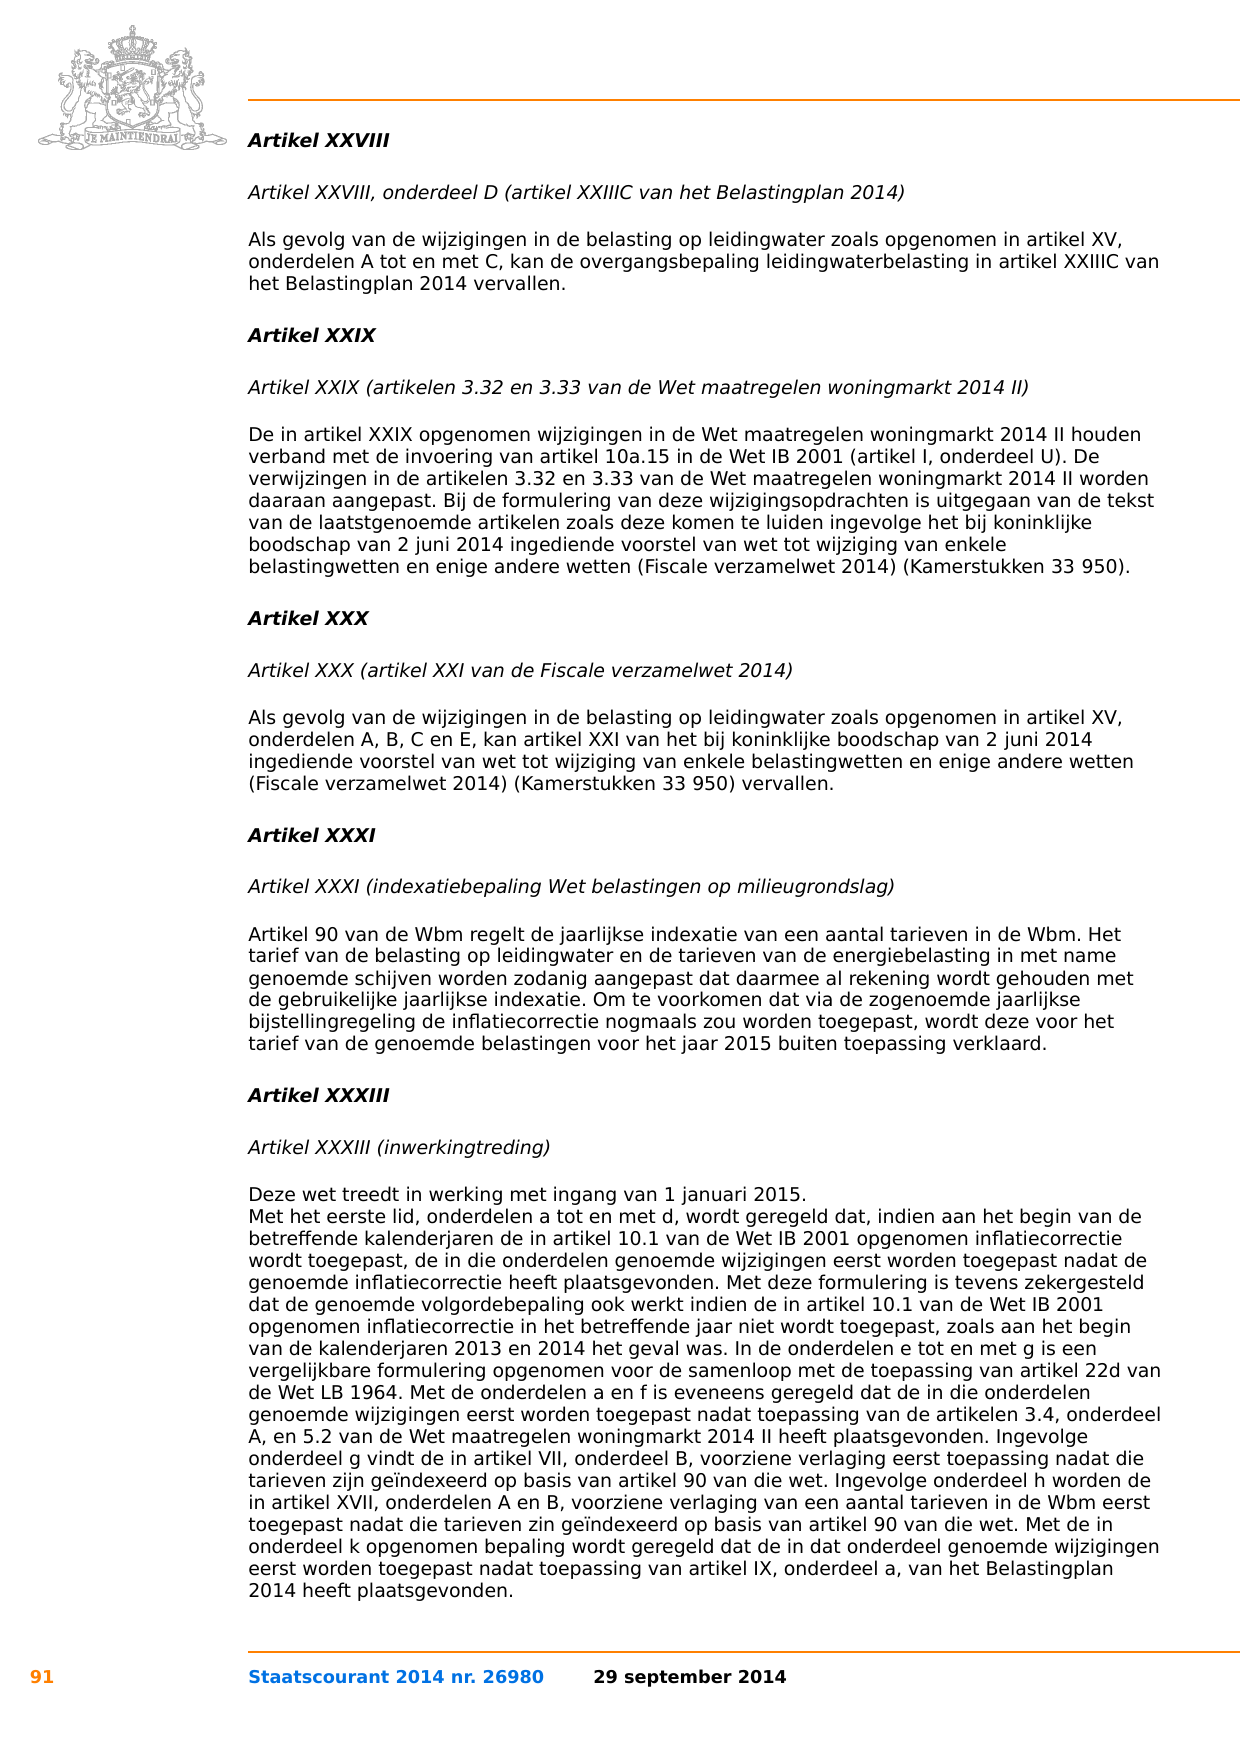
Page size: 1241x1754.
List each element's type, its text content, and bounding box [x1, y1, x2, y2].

subtitle Artikel XXXIII (inwerkingtreding) [248, 1137, 1163, 1159]
text De in artikel XXIX opgenomen wijzigingen in de Wet maatregelen woningmarkt 2014 II houden verband met de invoering van artikel 10a.15 in de Wet IB 2001 (artikel I, onderdeel U). De verwijzingen in de artikelen 3.32 en 3.33 van de Wet maatregelen woningmarkt 2014 II worden daaraan aangepast. Bij de formulering van deze wijzigingsopdrachten is uitgegaan van de tekst van de laatstgenoemde artikelen zoals deze komen te luiden ingevolge het bij koninklijke boodschap van 2 juni 2014 ingediende voorstel van wet tot wijziging van enkele belastingwetten en enige andere wetten (Fiscale verzamelwet 2014) (Kamerstukken 33 950). [248, 424, 1163, 578]
subtitle Artikel XXXIII [248, 1085, 1163, 1107]
subtitle Artikel XXVIII, onderdeel D (artikel XXIIIC van het Belastingplan 2014) [248, 182, 1163, 204]
text Deze wet treedt in werking met ingang van 1 januari 2015. [248, 1184, 1163, 1206]
subtitle Artikel XXVIII [248, 130, 1163, 152]
text Als gevolg van de wijzigingen in de belasting op leidingwater zoals opgenomen in artikel XV, onderdelen A, B, C en E, kan artikel XXI van het bij koninklijke boodschap van 2 juni 2014 ingediende voorstel van wet tot wijziging van enkele belastingwetten en enige andere wetten (Fiscale verzamelwet 2014) (Kamerstukken 33 950) vervallen. [248, 707, 1163, 794]
subtitle Artikel XXX [248, 608, 1163, 629]
subtitle Artikel XXIX (artikelen 3.32 en 3.33 van de Wet maatregelen woningmarkt 2014 II) [248, 377, 1163, 399]
text Artikel 90 van de Wbm regelt de jaarlijkse indexatie van een aantal tarieven in de Wbm. Het tarief van de belasting op leidingwater en de tarieven van de energiebelasting in met name genoemde schijven worden zodanig aangepast dat daarmee al rekening wordt gehouden met de gebruikelijke jaarlijkse indexatie. Om te voorkomen dat via de zogenoemde jaarlijkse bijstellingregeling de inflatiecorrectie nogmaals zou worden toegepast, wordt deze voor het tarief van de genoemde belastingen voor het jaar 2015 buiten toepassing verklaard. [248, 923, 1163, 1055]
subtitle Artikel XXX (artikel XXI van de Fiscale verzamelwet 2014) [248, 659, 1163, 682]
subtitle Artikel XXXI (indexatiebepaling Wet belastingen op milieugrondslag) [248, 876, 1163, 898]
text Met het eerste lid, onderdelen a tot en met d, wordt geregeld dat, indien aan het begin van de betreffende kalenderjaren de in artikel 10.1 van de Wet IB 2001 opgenomen inflatiecorrectie wordt toegepast, de in die onderdelen genoemde wijzigingen eerst worden toegepast nadat de genoemde inflatiecorrectie heeft plaatsgevonden. Met deze formulering is tevens zekergesteld dat de genoemde volgordebepaling ook werkt indien de in artikel 10.1 van de Wet IB 2001 opgenomen inflatiecorrectie in het betreffende jaar niet wordt toegepast, zoals aan het begin van de kalenderjaren 2013 en 2014 het geval was. In de onderdelen e tot en met g is een vergelijkbare formulering opgenomen voor de samenloop met de toepassing van artikel 22d van de Wet LB 1964. Met de onderdelen a en f is eveneens geregeld dat de in die onderdelen genoemde wijzigingen eerst worden toegepast nadat toepassing van de artikelen 3.4, onderdeel A, en 5.2 van de Wet maatregelen woningmarkt 2014 II heeft plaatsgevonden. Ingevolge onderdeel g vindt de in artikel VII, onderdeel B, voorziene verlaging eerst toepassing nadat die tarieven zijn geïndexeerd op basis van artikel 90 van die wet. Ingevolge onderdeel h worden de in artikel XVII, onderdelen A en B, voorziene verlaging van een aantal tarieven in de Wbm eerst toegepast nadat die tarieven zin geïndexeerd op basis van artikel 90 van die wet. Met de in onderdeel k opgenomen bepaling wordt geregeld dat de in dat onderdeel genoemde wijzigingen eerst worden toegepast nadat toepassing van artikel IX, onderdeel a, van het Belastingplan 2014 heeft plaatsgevonden. [248, 1206, 1163, 1602]
picture [38, 25, 227, 150]
subtitle Artikel XXXI [248, 824, 1163, 846]
subtitle Artikel XXIX [248, 325, 1163, 347]
text Als gevolg van de wijzigingen in de belasting op leidingwater zoals opgenomen in artikel XV, onderdelen A tot en met C, kan de overgangsbepaling leidingwaterbelasting in artikel XXIIIC van het Belastingplan 2014 vervallen. [248, 229, 1163, 295]
